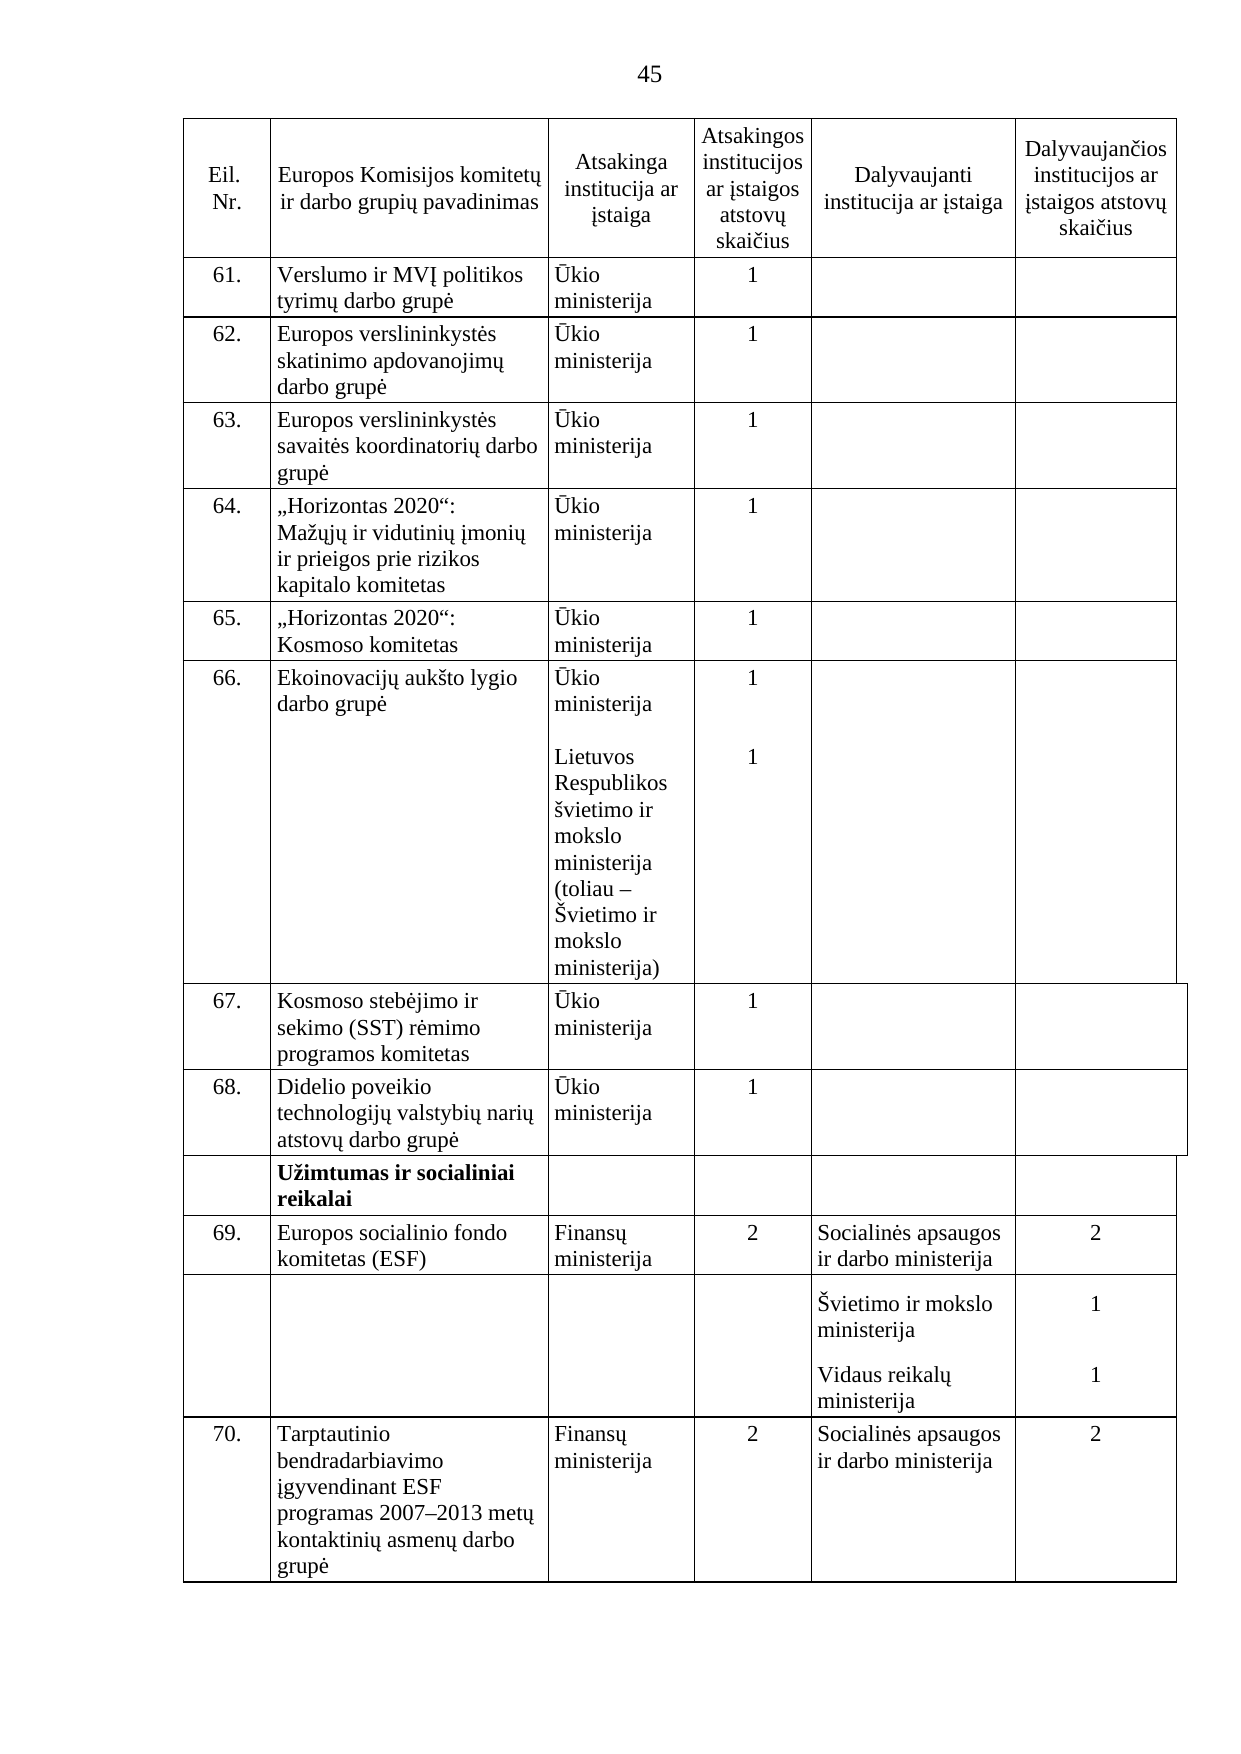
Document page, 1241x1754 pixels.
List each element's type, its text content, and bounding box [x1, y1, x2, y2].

table_cell 70. [184, 1418, 270, 1581]
table_cell Verslumo ir MVĮ politikos tyrimų darbo grupė [271, 258, 548, 316]
table_cell [271, 1346, 548, 1416]
table_cell Ūkio ministerija [549, 258, 694, 316]
table_cell Tarptautinio bendradarbiavimo įgyvendinant ESF programas 2007–2013 metų kontaktinių asmenų darbo grupė [271, 1418, 548, 1581]
table_cell [1177, 257, 1187, 316]
table_cell 1 1 [695, 661, 811, 983]
table_cell [1016, 1070, 1187, 1155]
table_cell 1 [695, 1070, 811, 1155]
table_header Dalyvaujanti institucija ar įstaiga [812, 119, 1015, 257]
table_cell Ūkio ministerija [549, 984, 694, 1069]
table_cell 1 [1016, 1275, 1176, 1346]
table_cell [184, 1346, 270, 1416]
table_cell [1177, 1156, 1187, 1215]
table_cell Finansų ministerija [549, 1418, 694, 1581]
table_cell „Horizontas 2020“: Kosmoso komitetas [271, 602, 548, 660]
table_cell [1016, 489, 1176, 601]
table_cell Didelio poveikio technologijų valstybių narių atstovų darbo grupė [271, 1070, 548, 1155]
table_cell [1177, 488, 1187, 601]
table_cell 66. [184, 661, 270, 983]
table_cell [1177, 1416, 1187, 1581]
table_header Atsakingos institucijos ar įstaigos atstovų skaičius [695, 119, 811, 257]
table_cell 2 [1016, 1216, 1176, 1274]
table_cell Socialinės apsaugos ir darbo ministerija [812, 1216, 1015, 1274]
table_cell Ūkio ministerija Lietuvos Respublikos švietimo ir mokslo ministerija (toliau – Švietimo ir mokslo ministerija) [549, 661, 694, 983]
table_cell [812, 489, 1015, 601]
table_cell [695, 1346, 811, 1416]
table_cell Socialinės apsaugos ir darbo ministerija [812, 1418, 1015, 1581]
table_cell [1016, 984, 1187, 1069]
table_cell 62. [184, 318, 270, 402]
table_cell [184, 1156, 270, 1215]
table_cell 1 [695, 258, 811, 316]
table_cell [1177, 1346, 1187, 1416]
table_cell [695, 1275, 811, 1346]
table_cell 2 [695, 1216, 811, 1274]
table_cell [549, 1346, 694, 1416]
table_cell [549, 1156, 694, 1215]
table_cell [1016, 318, 1176, 402]
table_cell [812, 403, 1015, 488]
table_cell [549, 1275, 694, 1346]
table_cell Europos socialinio fondo komitetas (ESF) [271, 1216, 548, 1274]
table_cell 67. [184, 984, 270, 1069]
table_cell 2 [1016, 1418, 1176, 1581]
table_cell Ekoinovacijų aukšto lygio darbo grupė [271, 661, 548, 983]
table_cell Užimtumas ir socialiniai reikalai [271, 1156, 548, 1215]
table_cell 65. [184, 602, 270, 660]
table_cell [1177, 601, 1187, 660]
table_cell [271, 1275, 548, 1346]
table_cell [812, 1070, 1015, 1155]
table_cell [1177, 316, 1187, 402]
table_header Dalyvaujančios institucijos ar įstaigos atstovų skaičius [1016, 119, 1176, 257]
table_cell [812, 661, 1015, 983]
table_cell [812, 258, 1015, 316]
table_cell [1016, 602, 1176, 660]
table_header [1177, 118, 1187, 257]
table_cell 69. [184, 1216, 270, 1274]
table_cell „Horizontas 2020“: Mažųjų ir vidutinių įmonių ir prieigos prie rizikos kapitalo komitetas [271, 489, 548, 601]
table_header Europos Komisijos komitetų ir darbo grupių pavadinimas [271, 119, 548, 257]
table_header Atsakinga institucija ar įstaiga [549, 119, 694, 257]
table_cell Kosmoso stebėjimo ir sekimo (SST) rėmimo programos komitetas [271, 984, 548, 1069]
table_cell Ūkio ministerija [549, 1070, 694, 1155]
table_cell 1 [1016, 1346, 1176, 1416]
table_cell [1016, 1156, 1176, 1215]
table_cell [184, 1275, 270, 1346]
table_cell Ūkio ministerija [549, 318, 694, 402]
table_cell 1 [695, 489, 811, 601]
table_cell [812, 318, 1015, 402]
table_cell 1 [695, 403, 811, 488]
table_cell [695, 1156, 811, 1215]
table_cell 1 [695, 602, 811, 660]
table_cell [1177, 402, 1187, 488]
table_cell Ūkio ministerija [549, 489, 694, 601]
table_cell 61. [184, 258, 270, 316]
table_cell [812, 1156, 1015, 1215]
table_cell Europos verslininkystės savaitės koordinatorių darbo grupė [271, 403, 548, 488]
table_cell [1177, 1274, 1187, 1346]
table_cell 64. [184, 489, 270, 601]
table_cell Finansų ministerija [549, 1216, 694, 1274]
table_cell [1016, 403, 1176, 488]
table_cell [1016, 661, 1176, 983]
table_cell Ūkio ministerija [549, 403, 694, 488]
table_cell Europos verslininkystės skatinimo apdovanojimų darbo grupė [271, 318, 548, 402]
table_cell 68. [184, 1070, 270, 1155]
table_cell [1177, 1215, 1187, 1274]
table_cell [1177, 660, 1187, 983]
table_cell [812, 602, 1015, 660]
table_cell 63. [184, 403, 270, 488]
table_cell [812, 984, 1015, 1069]
table_cell Švietimo ir mokslo ministerija [812, 1275, 1015, 1346]
table_cell 2 [695, 1418, 811, 1581]
table_header Eil. Nr. [184, 119, 270, 257]
table_cell [1016, 258, 1176, 316]
table_cell Vidaus reikalų ministerija [812, 1346, 1015, 1416]
table_cell Ūkio ministerija [549, 602, 694, 660]
table_cell 1 [695, 318, 811, 402]
table_cell 1 [695, 984, 811, 1069]
